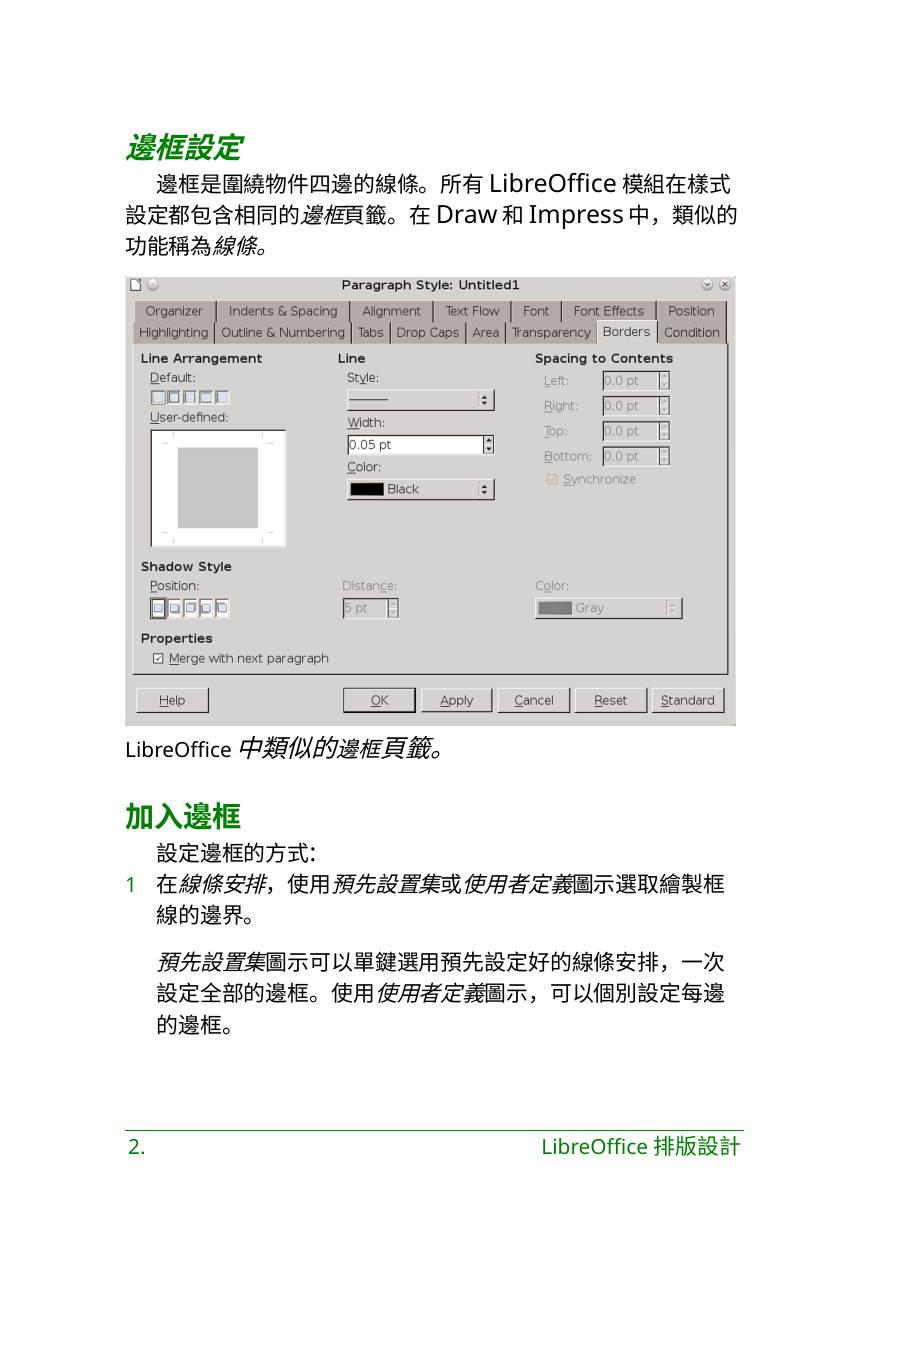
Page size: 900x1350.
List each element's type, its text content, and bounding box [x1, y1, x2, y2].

subtitle 邊框設定 [125, 125, 744, 167]
table_header [125, 277, 744, 728]
text 邊框是圍繞物件四邊的線條。所有LibreOffice模組在樣式設定都包含相同的邊框頁籤。在Draw和Impress中，類似的功能稱為線條。 [125, 167, 744, 261]
text 預先設置集圖示可以單鍵選用預先設定好的線條安排，一次設定全部的邊框。使用使用者定義圖示，可以個別設定每邊的邊框。 [156, 946, 744, 1039]
subtitle 加入邊框 [125, 794, 744, 836]
picture [125, 276, 736, 726]
table_cell LibreOffice中類似的邊框頁籤。 [125, 728, 744, 763]
list 在線條安排，使用預先設置集或使用者定義圖示選取繪製框線的邊界。 [125, 867, 744, 930]
text 設定邊框的方式: [125, 836, 744, 867]
